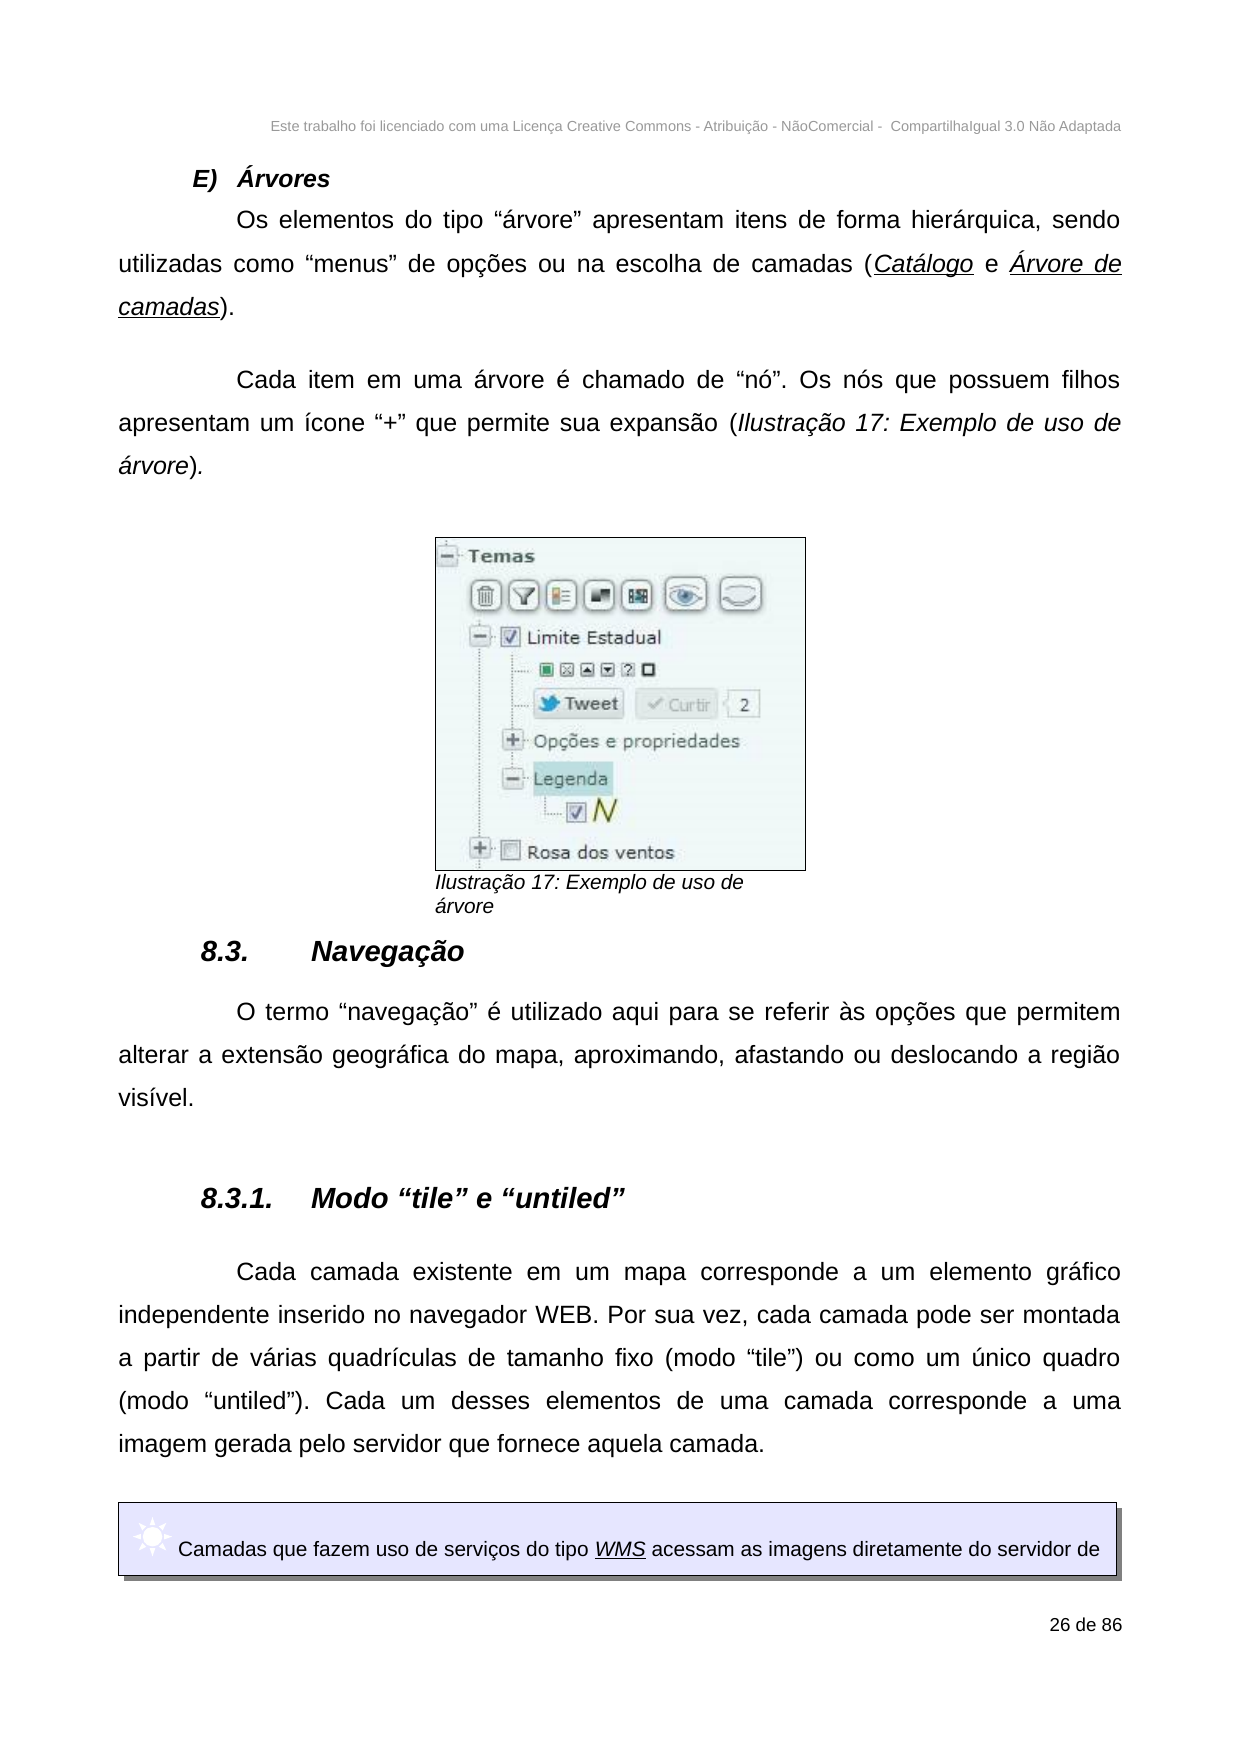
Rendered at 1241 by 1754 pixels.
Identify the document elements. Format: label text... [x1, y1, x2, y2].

text Ilustração 17: Exemplo de uso de árvore [435, 871, 805, 918]
picture [149, 1548, 156, 1557]
text O termo “navegação” é utilizado aqui para se referir às opções que permitem alterar a extensão geográfica do mapa, aproximando, afastando ou deslocando a região visível. [118, 997, 1122, 1112]
subtitle Navegação [163, 870, 1077, 968]
text Camadas que fazem uso de serviços do tipo WMS acessam as imagens diretamente do servidor de [119, 1503, 1116, 1575]
subtitle Árvores [163, 164, 1122, 193]
picture [138, 1517, 167, 1551]
picture [164, 1533, 173, 1540]
text Cada camada existente em um mapa corresponde a um elemento gráfico independente inserido no navegador WEB. Por sua vez, cada camada pode ser montada a partir de várias quadrículas de tamanho fixo (modo “tile”) ou como um único quadro (modo “untiled”). Cada um desses elementos de uma camada corresponde a uma imagem gerada pelo servidor que fornece aquela camada. [118, 1257, 1122, 1458]
text Cada item em uma árvore é chamado de “nó”. Os nós que possuem filhos apresentam um ícone “+” que permite sua expansão (Ilustração 17: Exemplo de uso de árvore). [118, 365, 1122, 480]
subtitle [435, 524, 805, 537]
picture [133, 1533, 141, 1540]
text Os elementos do tipo “árvore” apresentam itens de forma hierárquica, sendo utilizadas como “menus” de opções ou na escolha de camadas (Catálogo e Árvore de camadas). [118, 205, 1122, 320]
subtitle Modo “tile” e “untiled” [163, 1181, 1122, 1215]
picture [436, 538, 805, 870]
